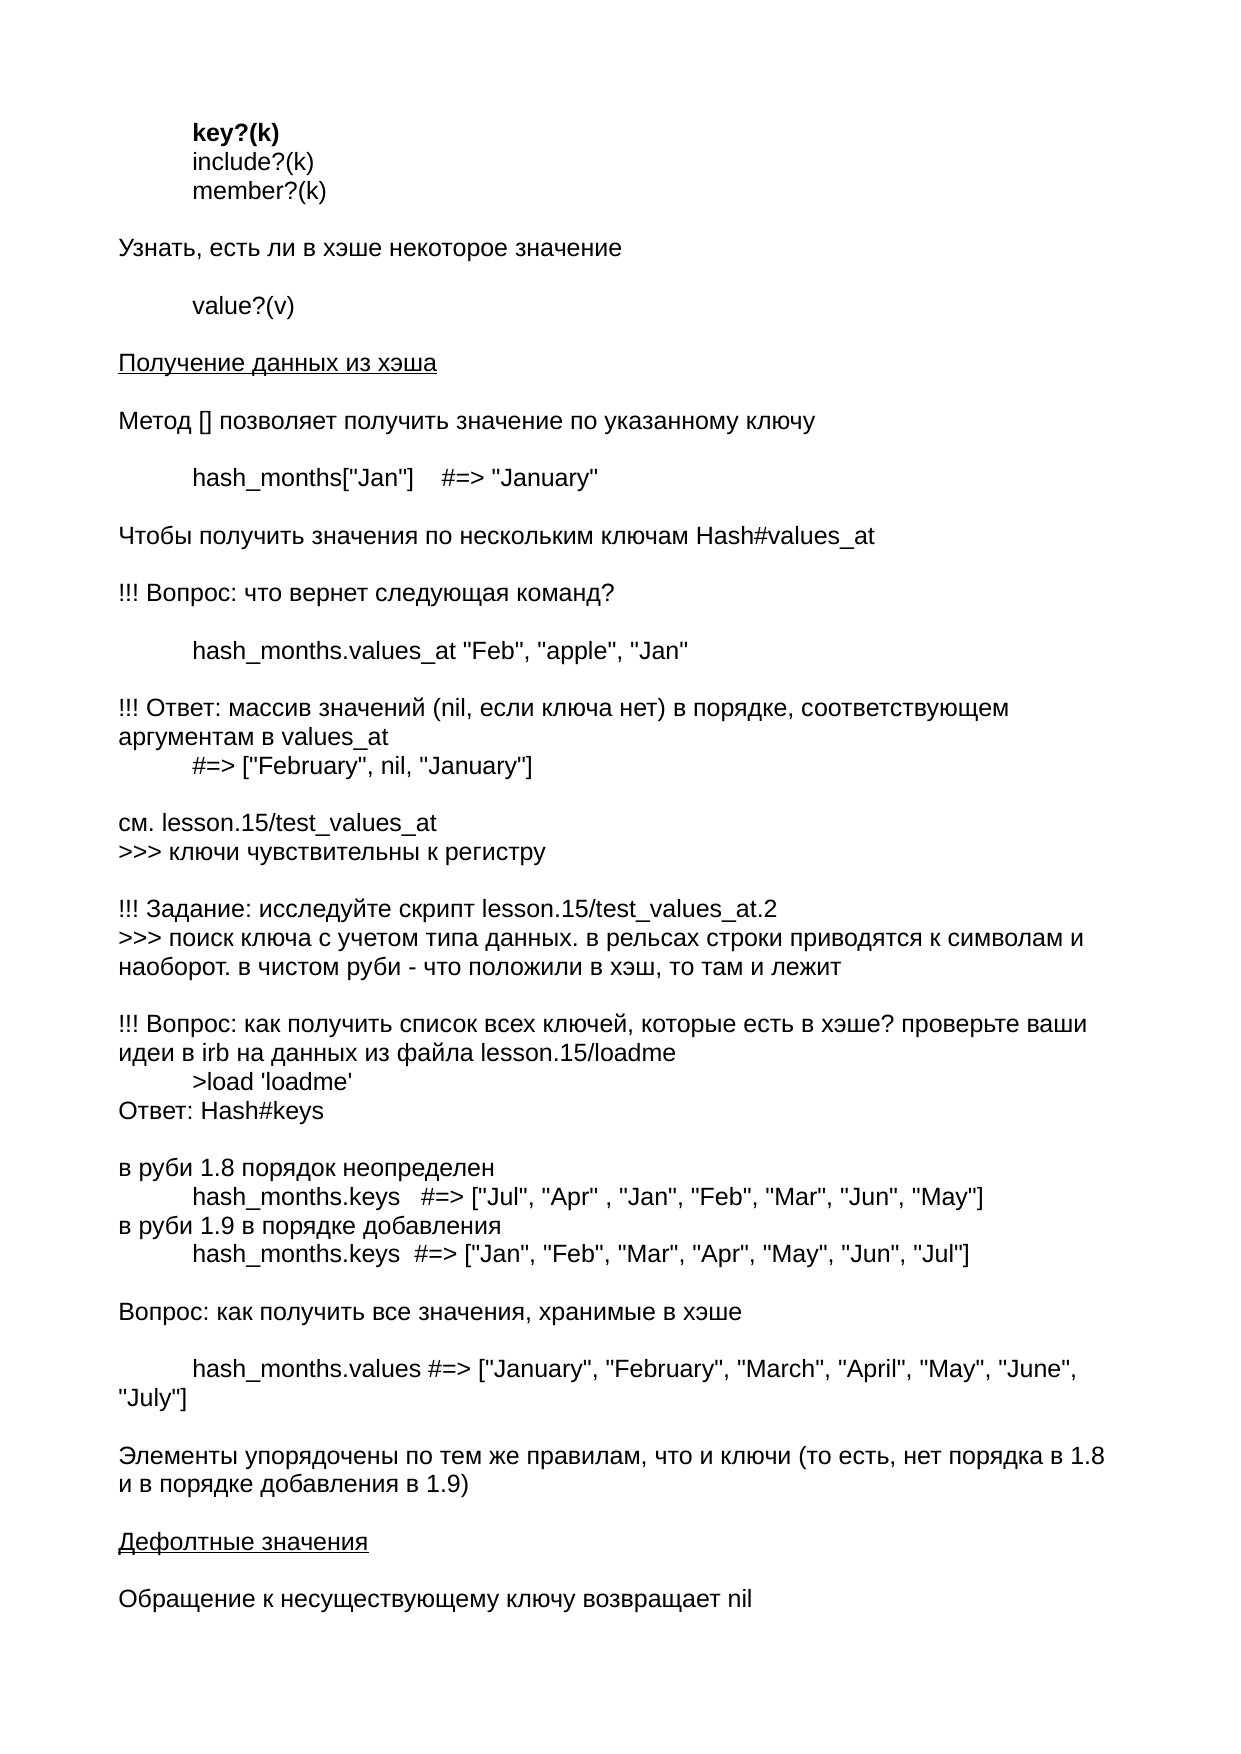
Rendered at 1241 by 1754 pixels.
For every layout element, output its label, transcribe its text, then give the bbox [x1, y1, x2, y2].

text в руби 1.9 в порядке добавления [118, 1211, 1122, 1239]
text в руби 1.8 порядок неопределен [118, 1153, 1122, 1182]
text Получение данных из хэша [118, 348, 1122, 377]
text include?(k) [118, 147, 1122, 176]
text Дефолтные значения [118, 1527, 1122, 1556]
text >load 'loadme' [118, 1067, 1122, 1096]
text Элементы упорядочены по тем же правилам, что и ключи (то есть, нет порядка в 1.8 и в порядке добавления в 1.9) [118, 1441, 1122, 1498]
text member?(k) [118, 176, 1122, 204]
text !!! Вопрос: как получить список всех ключей, которые есть в хэше? проверьте ваши идеи в irb на данных из файла lesson.15/loadme [118, 1009, 1122, 1067]
text Метод [] позволяет получить значение по указанному ключу [118, 406, 1122, 434]
text hash_months["Jan"] #=> "January" [118, 463, 1122, 492]
text !!! Задание: исследуйте скрипт lesson.15/test_values_at.2 [118, 894, 1122, 923]
text hash_months.keys #=> ["Jan", "Feb", "Mar", "Apr", "May", "Jun", "Jul"] [118, 1239, 1122, 1268]
text >>> ключи чувствительны к регистру [118, 837, 1122, 866]
text hash_months.values_at "Feb", "apple", "Jan" [118, 636, 1122, 664]
text Узнать, есть ли в хэше некоторое значение [118, 233, 1122, 262]
text Ответ: Hash#keys [118, 1096, 1122, 1124]
text >>> поиск ключа с учетом типа данных. в рельсах строки приводятся к символам и наоборот. в чистом руби - что положили в хэш, то там и лежит [118, 923, 1122, 981]
text !!! Ответ: массив значений (nil, если ключа нет) в порядке, соответствующем аргументам в values_at [118, 693, 1122, 751]
text key?(k) [118, 118, 1122, 147]
text hash_months.values #=> ["January", "February", "March", "April", "May", "June", "July"] [118, 1354, 1122, 1412]
text hash_months.keys #=> ["Jul", "Apr" , "Jan", "Feb", "Mar", "Jun", "May"] [118, 1182, 1122, 1211]
text Вопрос: как получить все значения, хранимые в хэше [118, 1297, 1122, 1326]
text !!! Вопрос: что вернет следующая команд? [118, 578, 1122, 607]
text #=> ["February", nil, "January"] [118, 751, 1122, 779]
text Обращение к несуществующему ключу возвращает nil [118, 1584, 1122, 1613]
text см. lesson.15/test_values_at [118, 808, 1122, 837]
text value?(v) [118, 291, 1122, 319]
text Чтобы получить значения по нескольким ключам Hash#values_at [118, 521, 1122, 549]
